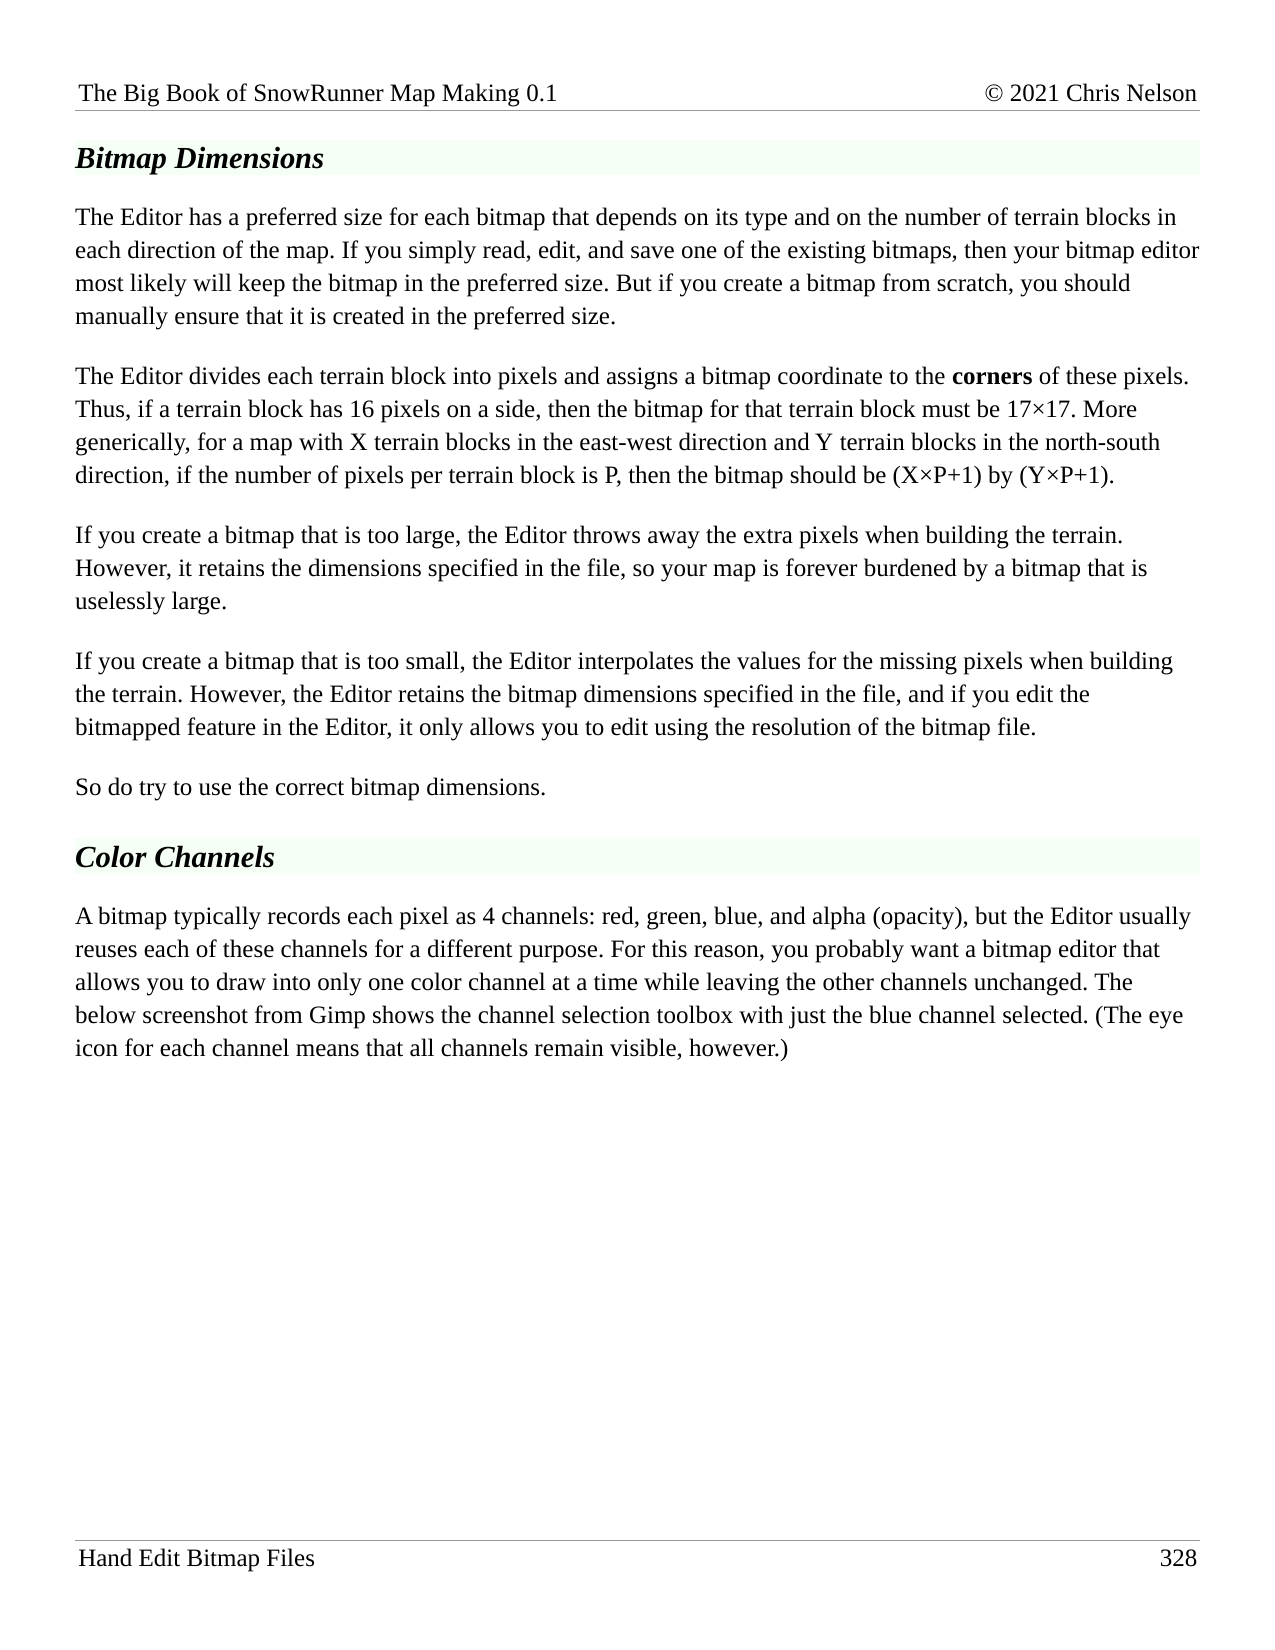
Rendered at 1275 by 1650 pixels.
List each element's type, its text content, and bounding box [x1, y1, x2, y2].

text The Editor divides each terrain block into pixels and assigns a bitmap coordinate to the corners of these pixels. Thus, if a terrain block has 16 pixels on a side, then the bitmap for that terrain block must be 17×17. More generically, for a map with X terrain blocks in the east-west direction and Y terrain blocks in the north-south direction, if the number of pixels per terrain block is P, then the bitmap should be (X×P+1) by (Y×P+1). [75, 361, 1200, 489]
text A bitmap typically records each pixel as 4 channels: red, green, blue, and alpha (opacity), but the Editor usually reuses each of these channels for a different purpose. For this reason, you probably want a bitmap editor that allows you to draw into only one color channel at a time while leaving the other channels unchanged. The below screenshot from Gimp shows the channel selection toolbox with just the blue channel selected. (The eye icon for each channel means that all channels remain visible, however.) [75, 901, 1200, 1062]
text If you create a bitmap that is too large, the Editor throws away the extra pixels when building the terrain. However, it retains the dimensions specified in the file, so your map is forever burdened by a bitmap that is uselessly large. [75, 520, 1200, 615]
subtitle Bitmap Dimensions [75, 140, 1200, 175]
text So do try to use the correct bitmap dimensions. [75, 772, 1200, 801]
text The Editor has a preferred size for each bitmap that depends on its type and on the number of terrain blocks in each direction of the map. If you simply read, edit, and save one of the existing bitmaps, then your bitmap editor most likely will keep the bitmap in the preferred size. But if you create a bitmap from scratch, you should manually ensure that it is created in the preferred size. [75, 202, 1200, 330]
subtitle Color Channels [75, 838, 1200, 874]
text If you create a bitmap that is too small, the Editor interpolates the values for the missing pixels when building the terrain. However, the Editor retains the bitmap dimensions specified in the file, and if you edit the bitmapped feature in the Editor, it only allows you to edit using the resolution of the bitmap file. [75, 646, 1200, 741]
